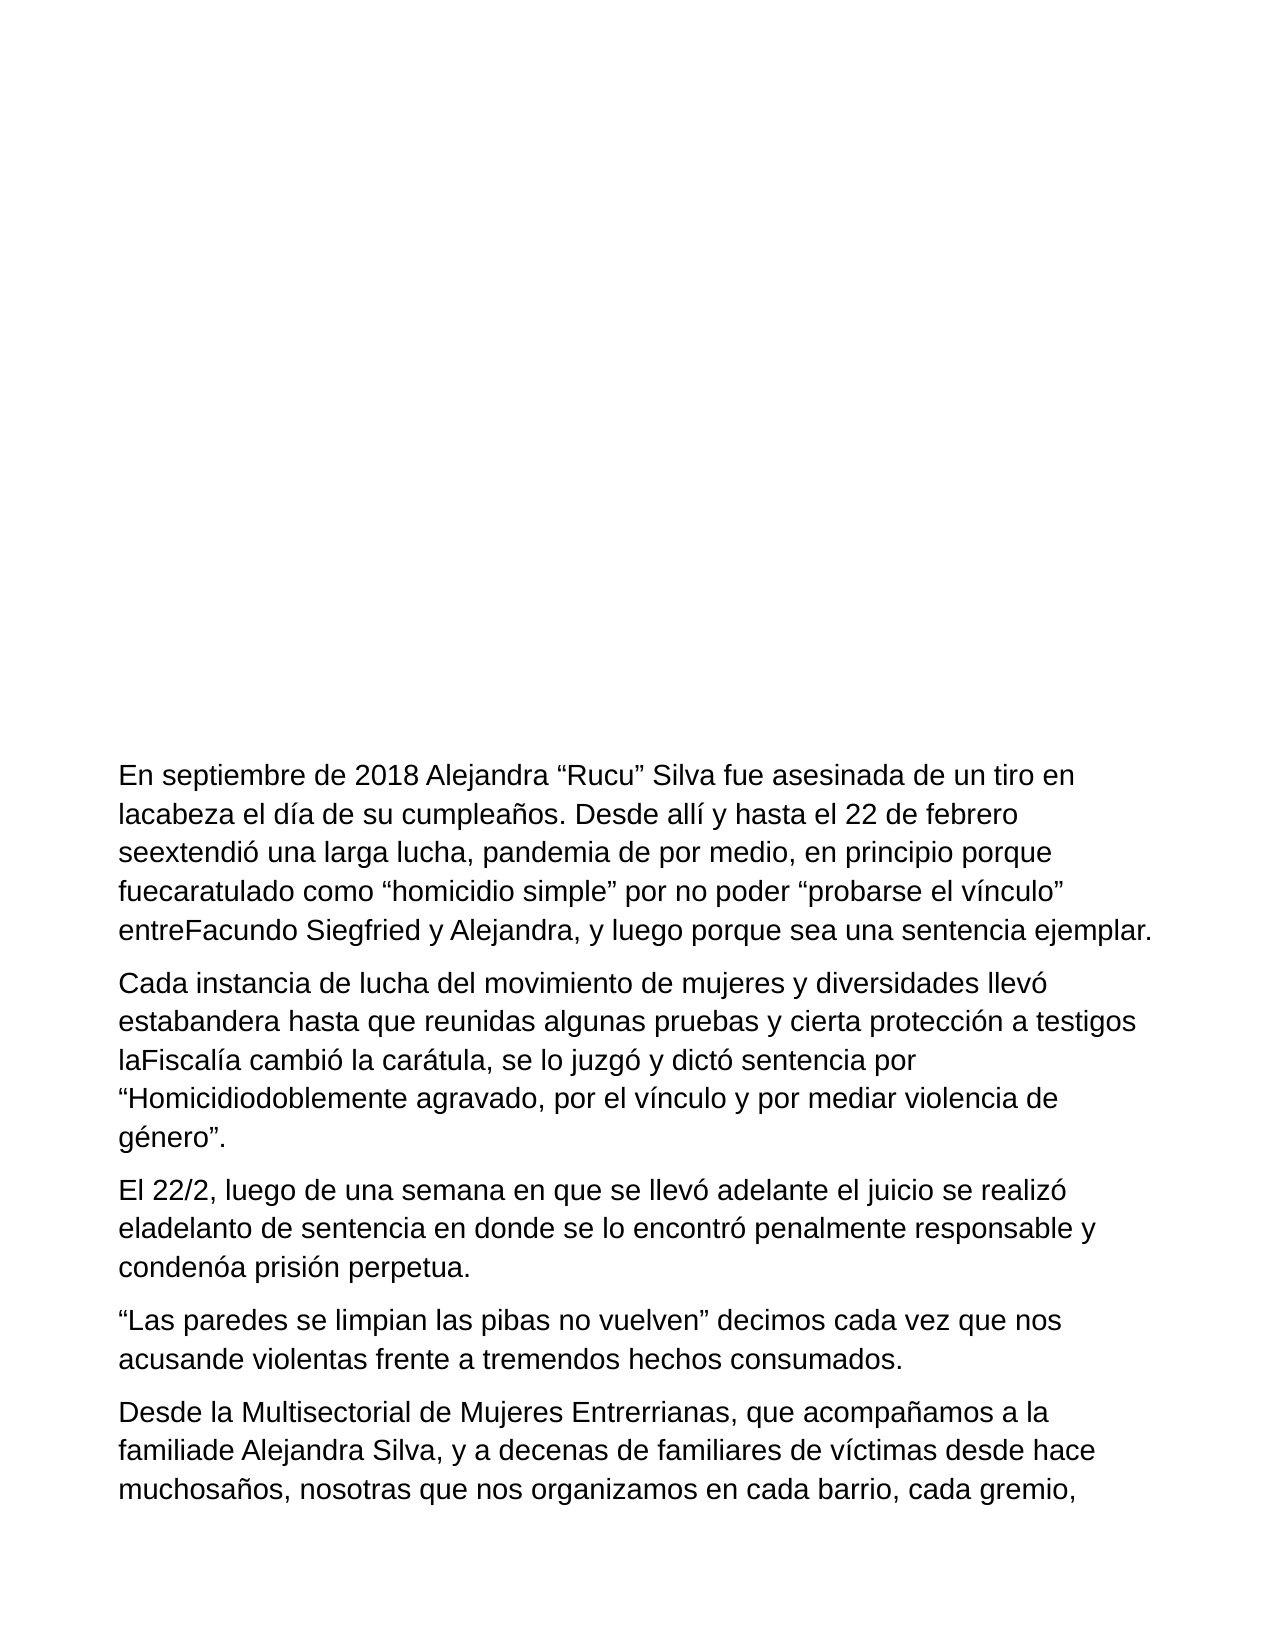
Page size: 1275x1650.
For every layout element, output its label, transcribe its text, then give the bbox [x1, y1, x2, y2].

text “Las paredes se limpian las pibas no vuelven” decimos cada vez que nos acusande violentas frente a tremendos hechos consumados. [118, 1303, 1157, 1375]
text El 22/2, luego de una semana en que se llevó adelante el juicio se realizó eladelanto de sentencia en donde se lo encontró penalmente responsable y condenóa prisión perpetua. [118, 1173, 1157, 1283]
text En septiembre de 2018 Alejandra “Rucu” Silva fue asesinada de un tiro en lacabeza el día de su cumpleaños. Desde allí y hasta el 22 de febrero seextendió una larga lucha, pandemia de por medio, en principio porque fuecaratulado como “homicidio simple” por no poder “probarse el vínculo” entreFacundo Siegfried y Alejandra, y luego porque sea una sentencia ejemplar. [118, 758, 1157, 946]
text Cada instancia de lucha del movimiento de mujeres y diversidades llevó estabandera hasta que reunidas algunas pruebas y cierta protección a testigos laFiscalía cambió la carátula, se lo juzgó y dictó sentencia por “Homicidiodoblemente agravado, por el vínculo y por mediar violencia de género”. [118, 966, 1157, 1153]
text Desde la Multisectorial de Mujeres Entrerrianas, que acompañamos a la familiade Alejandra Silva, y a decenas de familiares de víctimas desde hace muchosaños, nosotras que nos organizamos en cada barrio, cada gremio, [118, 1395, 1157, 1505]
